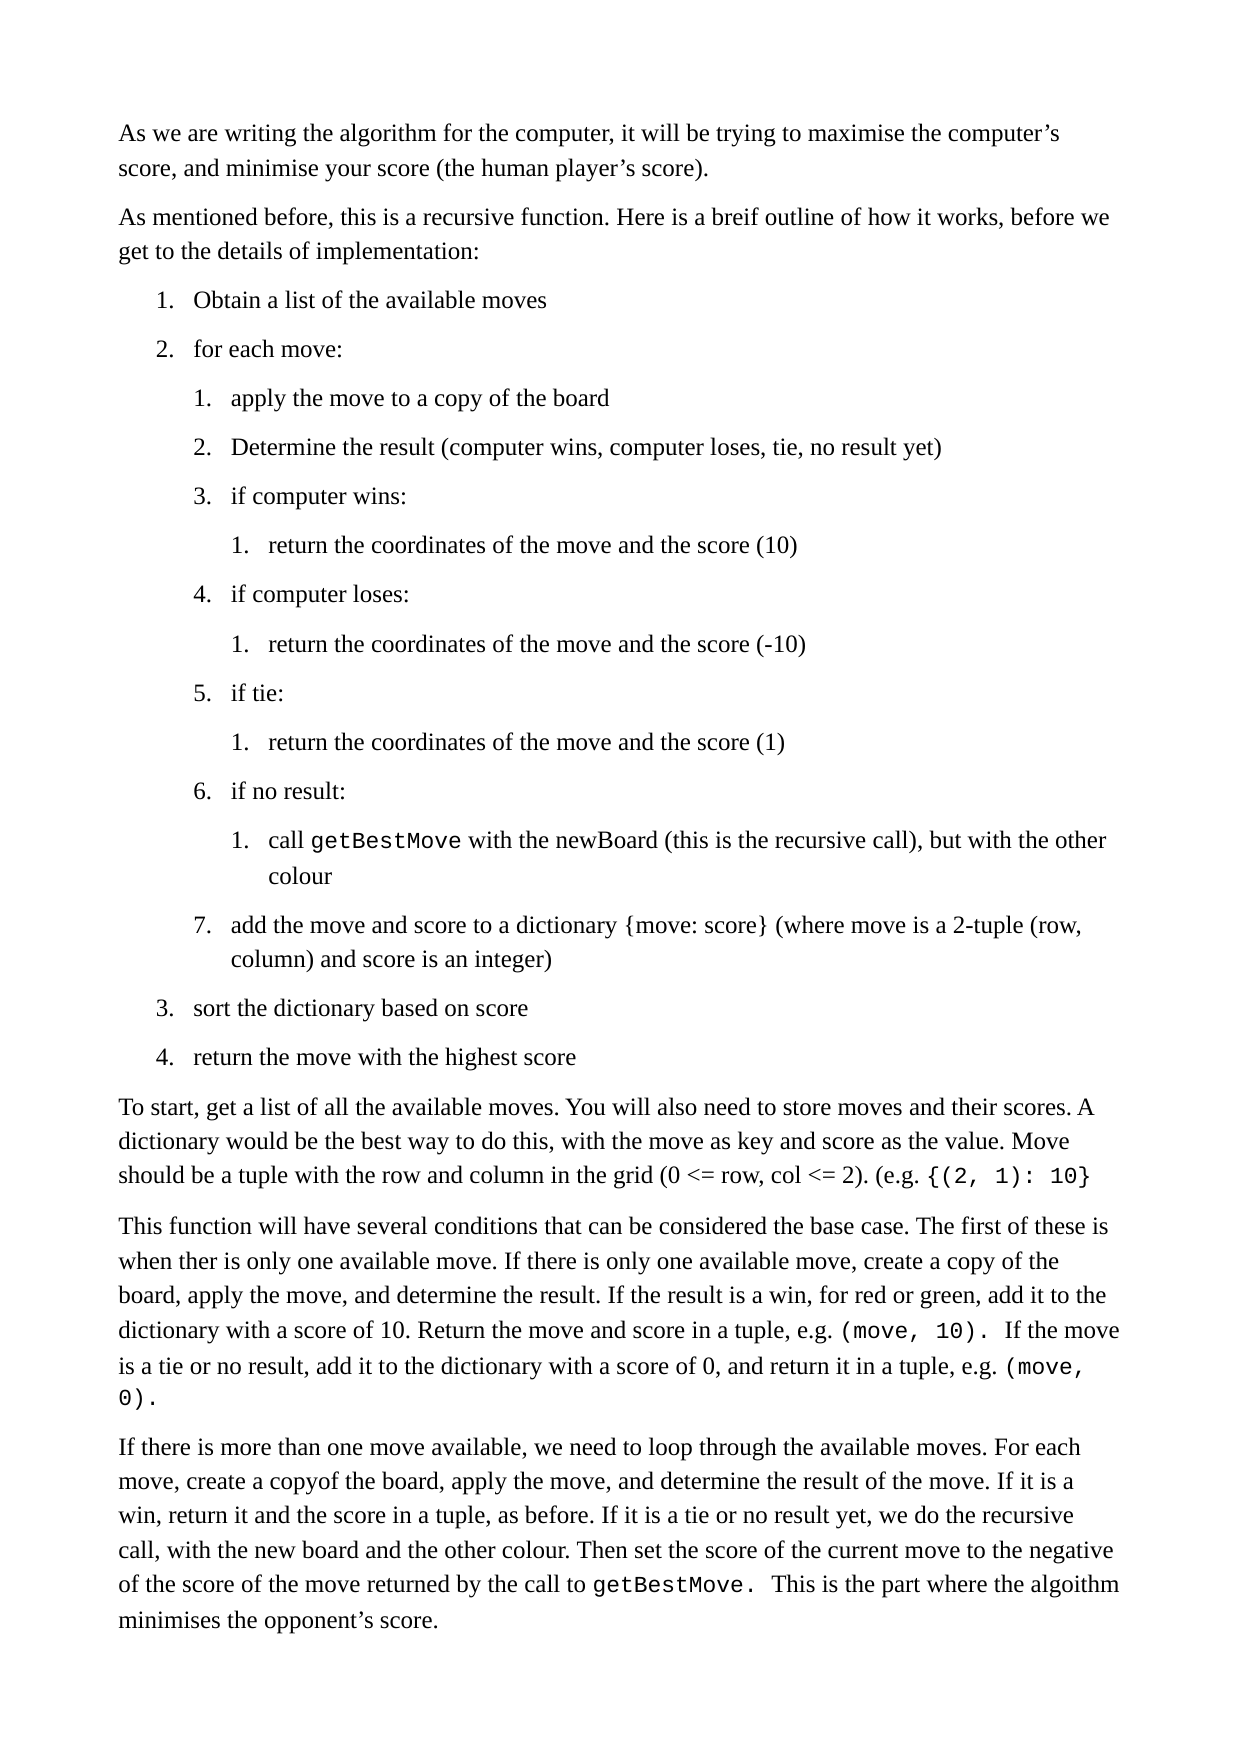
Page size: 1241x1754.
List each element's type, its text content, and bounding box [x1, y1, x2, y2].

list return the move with the highest score [156, 1042, 1122, 1071]
text This function will have several conditions that can be considered the base case. The first of these is when ther is only one available move. If there is only one available move, create a copy of the board, apply the move, and determine the result. If the result is a win, for red or green, add it to the dictionary with a score of 10. Return the move and score in a tuple, e.g. (move, 10). If the move is a tie or no result, add it to the dictionary with a score of 0, and return it in a tuple, e.g. (move, 0). [118, 1211, 1122, 1412]
list add the move and score to a dictionary {move: score} (where move is a 2-tuple (row, column) and score is an integer) [193, 910, 1122, 973]
text As we are writing the algorithm for the computer, it will be trying to maximise the computer’s score, and minimise your score (the human player’s score). [118, 118, 1122, 181]
text As mentioned before, this is a recursive function. Here is a breif outline of how it works, before we get to the details of implementation: [118, 202, 1122, 265]
list apply the move to a copy of the board [193, 383, 1122, 412]
text If there is more than one move available, we need to loop through the available moves. For each move, create a copyof the board, apply the move, and determine the result of the move. If it is a win, return it and the score in a tuple, as before. If it is a tie or no result yet, we do the recursive call, with the new board and the other colour. Then set the score of the current move to the negative of the score of the move returned by the call to getBestMove. This is the part where the algoithm minimises the opponent’s score. [118, 1432, 1122, 1634]
list if computer loses: [193, 579, 1122, 608]
list sort the dictionary based on score [156, 993, 1122, 1022]
list if tie: [193, 678, 1122, 706]
list return the coordinates of the move and the score (10) [231, 531, 1122, 559]
list Determine the result (computer wins, computer loses, tie, no result yet) [193, 432, 1122, 461]
list return the coordinates of the move and the score (1) [231, 727, 1122, 756]
list call getBestMove with the newBoard (this is the recursive call), but with the other colour [231, 825, 1122, 889]
list return the coordinates of the move and the score (-10) [231, 629, 1122, 657]
list for each move: [156, 334, 1122, 363]
text To start, get a list of all the available moves. You will also need to store moves and their scores. A dictionary would be the best way to do this, with the move as key and score as the value. Move should be a tuple with the row and column in the grid (0 <= row, col <= 2). (e.g. {(2, 1): 10} [118, 1092, 1122, 1191]
list if no result: [193, 776, 1122, 804]
list if computer wins: [193, 481, 1122, 510]
list Obtain a list of the available moves [156, 285, 1122, 314]
